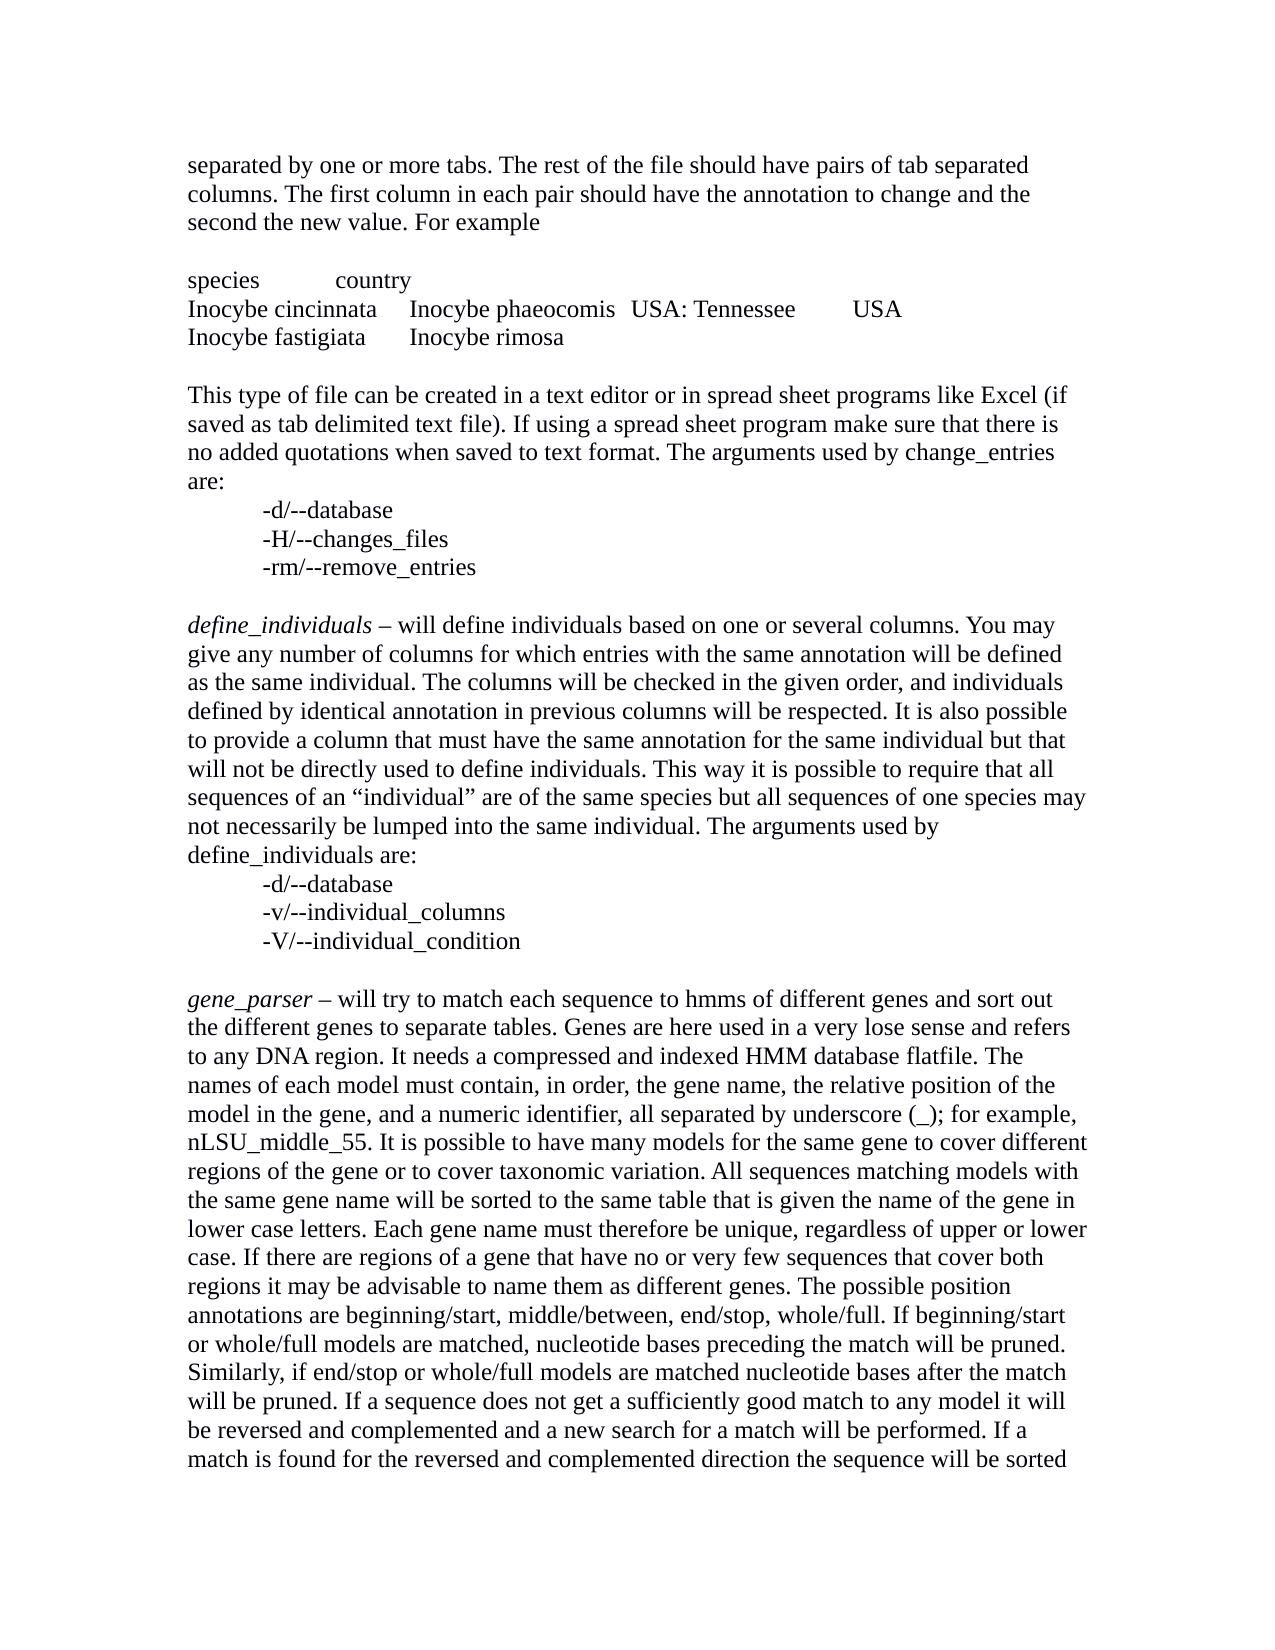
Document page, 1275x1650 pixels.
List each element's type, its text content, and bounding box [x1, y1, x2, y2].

text -H/--changes_files [187, 524, 1087, 552]
text -V/--individual_condition [187, 926, 1087, 955]
text -v/--individual_columns [187, 897, 1087, 926]
text -d/--database [187, 495, 1087, 524]
text define_individuals – will define individuals based on one or several columns. You may give any number of columns for which entries with the same annotation will be defined as the same individual. The columns will be checked in the given order, and individuals defined by identical annotation in previous columns will be respected. It is also possible to provide a column that must have the same annotation for the same individual but that will not be directly used to define individuals. This way it is possible to require that all sequences of an “individual” are of the same species but all sequences of one species may not necessarily be lumped into the same individual. The arguments used by define_individuals are: [187, 610, 1087, 869]
text Inocybe cincinnata Inocybe phaeocomis USA: Tennessee USA [187, 294, 1087, 322]
text -d/--database [187, 869, 1087, 897]
text separated by one or more tabs. The rest of the file should have pairs of tab separated columns. The first column in each pair should have the annotation to change and the second the new value. For example [187, 150, 1087, 236]
text gene_parser – will try to match each sequence to hmms of different genes and sort out the different genes to separate tables. Genes are here used in a very lose sense and refers to any DNA region. It needs a compressed and indexed HMM database flatfile. The names of each model must contain, in order, the gene name, the relative position of the model in the gene, and a numeric identifier, all separated by underscore (_); for example, nLSU_middle_55. It is possible to have many models for the same gene to cover different regions of the gene or to cover taxonomic variation. All sequences matching models with the same gene name will be sorted to the same table that is given the name of the gene in lower case letters. Each gene name must therefore be unique, regardless of upper or lower case. If there are regions of a gene that have no or very few sequences that cover both regions it may be advisable to name them as different genes. The possible position annotations are beginning/start, middle/between, end/stop, whole/full. If beginning/start or whole/full models are matched, nucleotide bases preceding the match will be pruned. Similarly, if end/stop or whole/full models are matched nucleotide bases after the match will be pruned. If a sequence does not get a sufficiently good match to any model it will be reversed and complemented and a new search for a match will be performed. If a match is found for the reversed and complemented direction the sequence will be sorted [187, 984, 1087, 1472]
text Inocybe fastigiata Inocybe rimosa [187, 322, 1087, 351]
text species country [187, 265, 1087, 294]
text -rm/--remove_entries [187, 552, 1087, 581]
text This type of file can be created in a text editor or in spread sheet programs like Excel (if saved as tab delimited text file). If using a spread sheet program make sure that there is no added quotations when saved to text format. The arguments used by change_entries are: [187, 380, 1087, 495]
